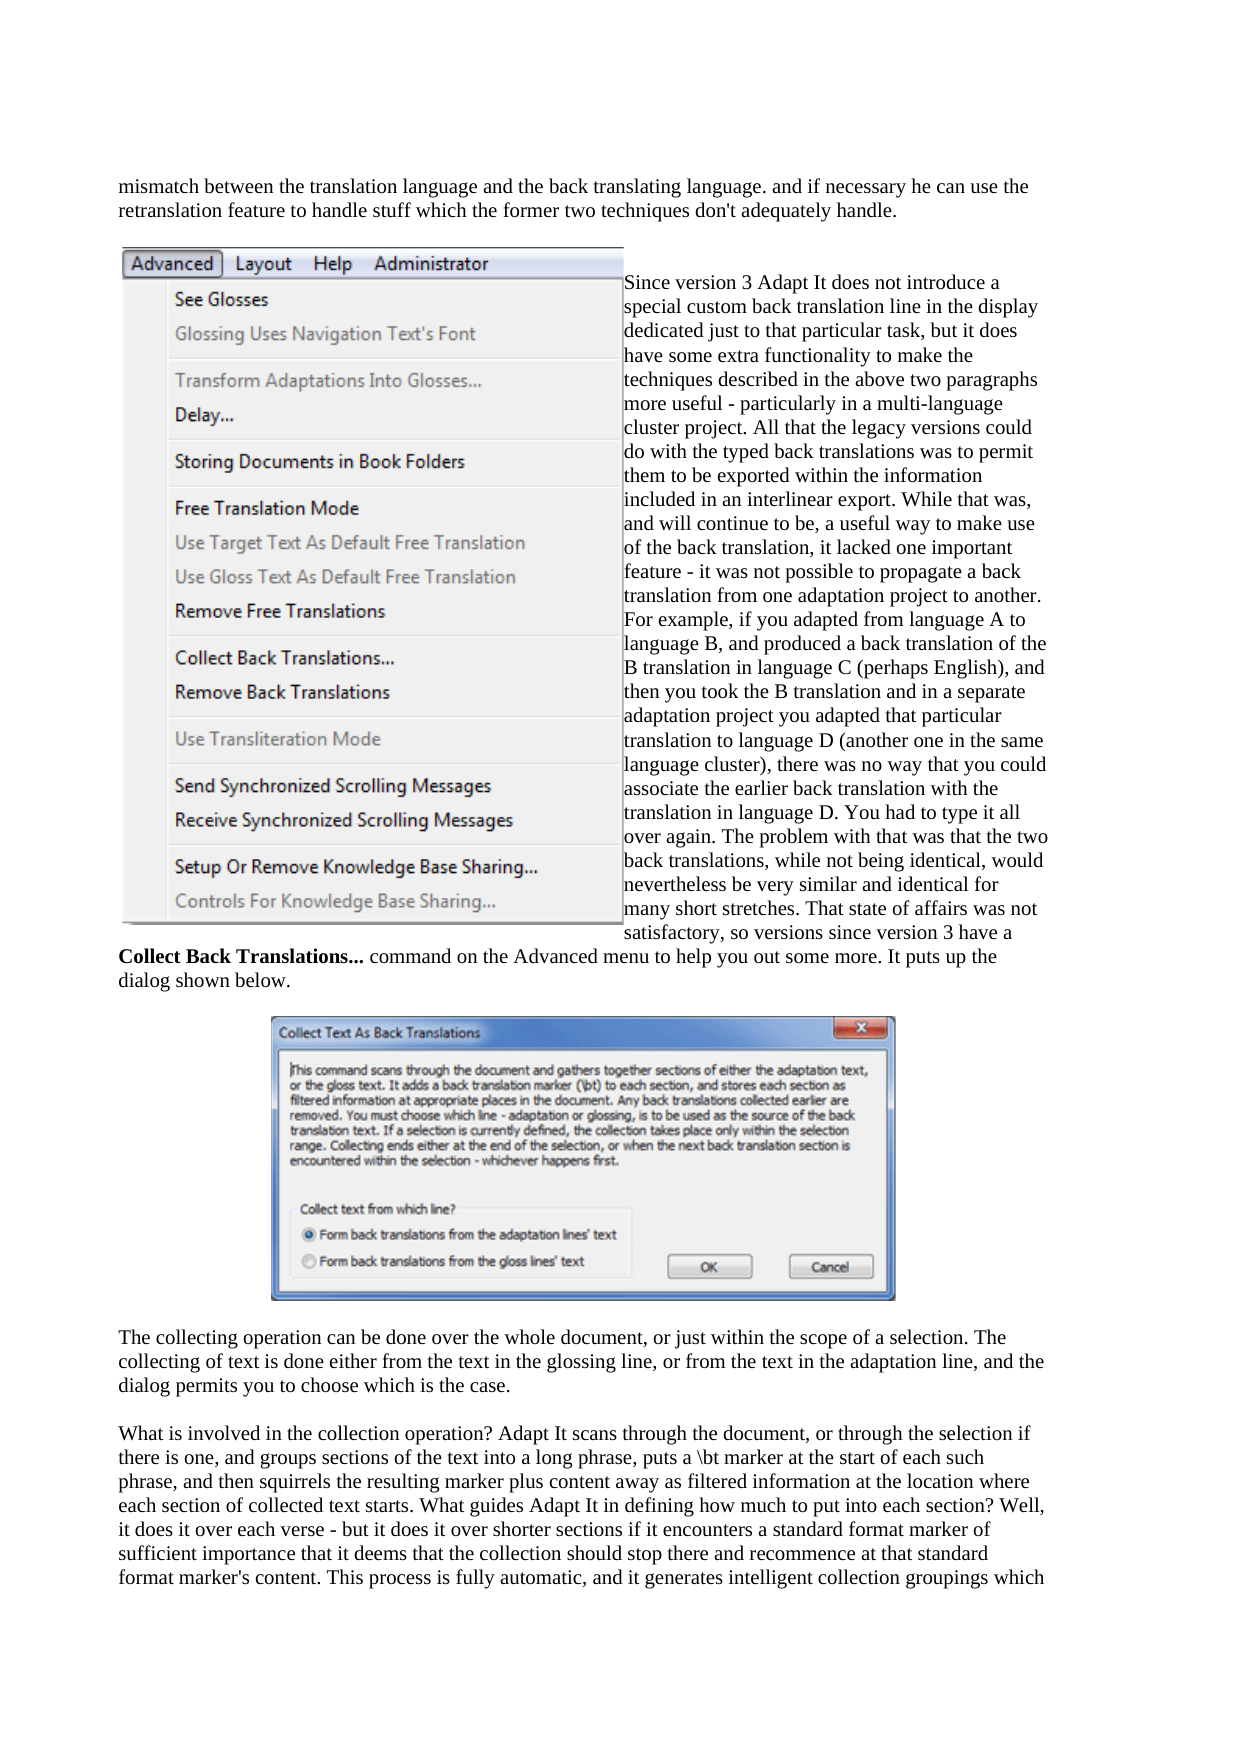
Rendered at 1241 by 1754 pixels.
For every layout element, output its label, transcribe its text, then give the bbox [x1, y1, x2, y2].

picture [271, 1016, 896, 1301]
text The collecting operation can be done over the whole document, or just within the scope of a selection. The collecting of text is done either from the text in the glossing line, or from the text in the adaptation line, and the dialog permits you to choose which is the case. [118, 1325, 1048, 1397]
text Since version 3 Adapt It does not introduce a special custom back translation line in the display dedicated just to that particular task, but it does have some extra functionality to make the techniques described in the above two paragraphs more useful - particularly in a multi-language cluster project. All that the legacy versions could do with the typed back translations was to permit them to be exported within the information included in an interlinear export. While that was, and will continue to be, a useful way to make use of the back translation, it lacked one important feature - it was not possible to propagate a back translation from one adaptation project to another. For example, if you adapted from language A to language B, and produced a back translation of the B translation in language C (perhaps English), and then you took the B translation and in a separate adaptation project you adapted that particular translation to language D (another one in the same language cluster), there was no way that you could associate the earlier back translation with the translation in language D. You had to type it all over again. The problem with that was that the two back translations, while not being identical, would nevertheless be very similar and identical for many short stretches. That state of affairs was not satisfactory, so versions since version 3 have a Collect Back Translations... command on the Advanced menu to help you out some more. It puts up the dialog shown below. [118, 270, 1048, 992]
text What is involved in the collection operation? Adapt It scans through the document, or through the selection if there is one, and groups sections of the text into a long phrase, puts a \bt marker at the start of each such phrase, and then squirrels the resulting marker plus content away as filtered information at the location where each section of collected text starts. What guides Adapt It in defining how much to put into each section? Well, it does it over each verse - but it does it over shorter sections if it encounters a standard format marker of sufficient importance that it deems that the collection should stop there and recommence at that standard format marker's content. This process is fully automatic, and it generates intelligent collection groupings which [118, 1421, 1048, 1589]
picture [122, 247, 624, 925]
text mismatch between the translation language and the back translating language. and if necessary he can use the retranslation feature to handle stuff which the former two techniques don't adequately handle. [118, 174, 1048, 222]
